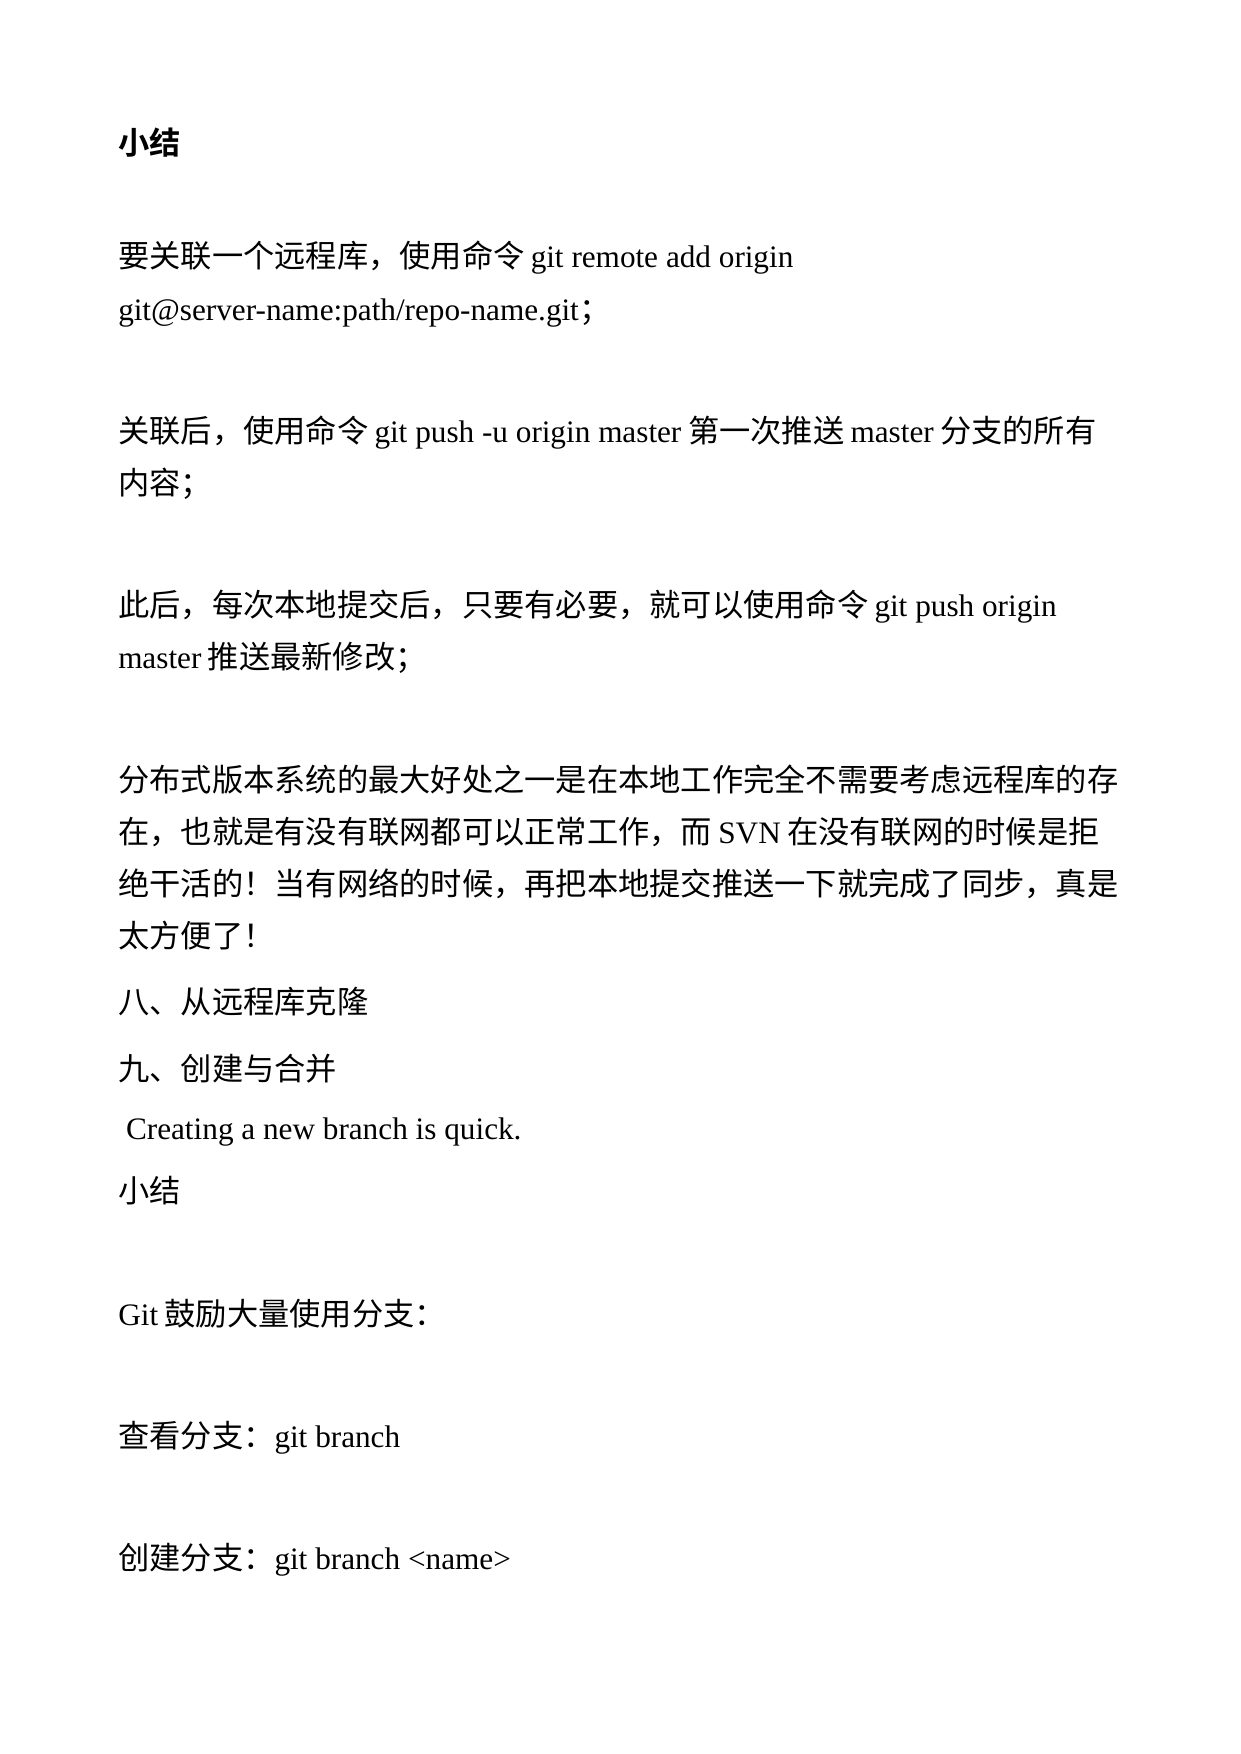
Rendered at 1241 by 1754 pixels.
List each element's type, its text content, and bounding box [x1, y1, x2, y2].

text 小结 [118, 1166, 1122, 1211]
text 分布式版本系统的最大好处之一是在本地工作完全不需要考虑远程库的存在，也就是有没有联网都可以正常工作，而SVN在没有联网的时候是拒绝干活的！当有网络的时候，再把本地提交推送一下就完成了同步，真是太方便了！ [118, 755, 1122, 956]
subtitle 小结 [118, 118, 1122, 163]
text 关联后，使用命令git push -u origin master第一次推送master分支的所有内容； [118, 406, 1122, 503]
text Creating a new branch is quick. [118, 1110, 1122, 1146]
text 八、从远程库克隆 [118, 977, 1122, 1022]
text Git鼓励大量使用分支： [118, 1289, 1122, 1334]
text 九、创建与合并 [118, 1044, 1122, 1089]
text 创建分支：git branch <name> [118, 1533, 1122, 1579]
text 查看分支：git branch [118, 1411, 1122, 1456]
text 此后，每次本地提交后，只要有必要，就可以使用命令git push origin master推送最新修改； [118, 580, 1122, 678]
text 要关联一个远程库，使用命令git remote add origin git@server-name:path/repo-name.git； [118, 232, 1122, 329]
